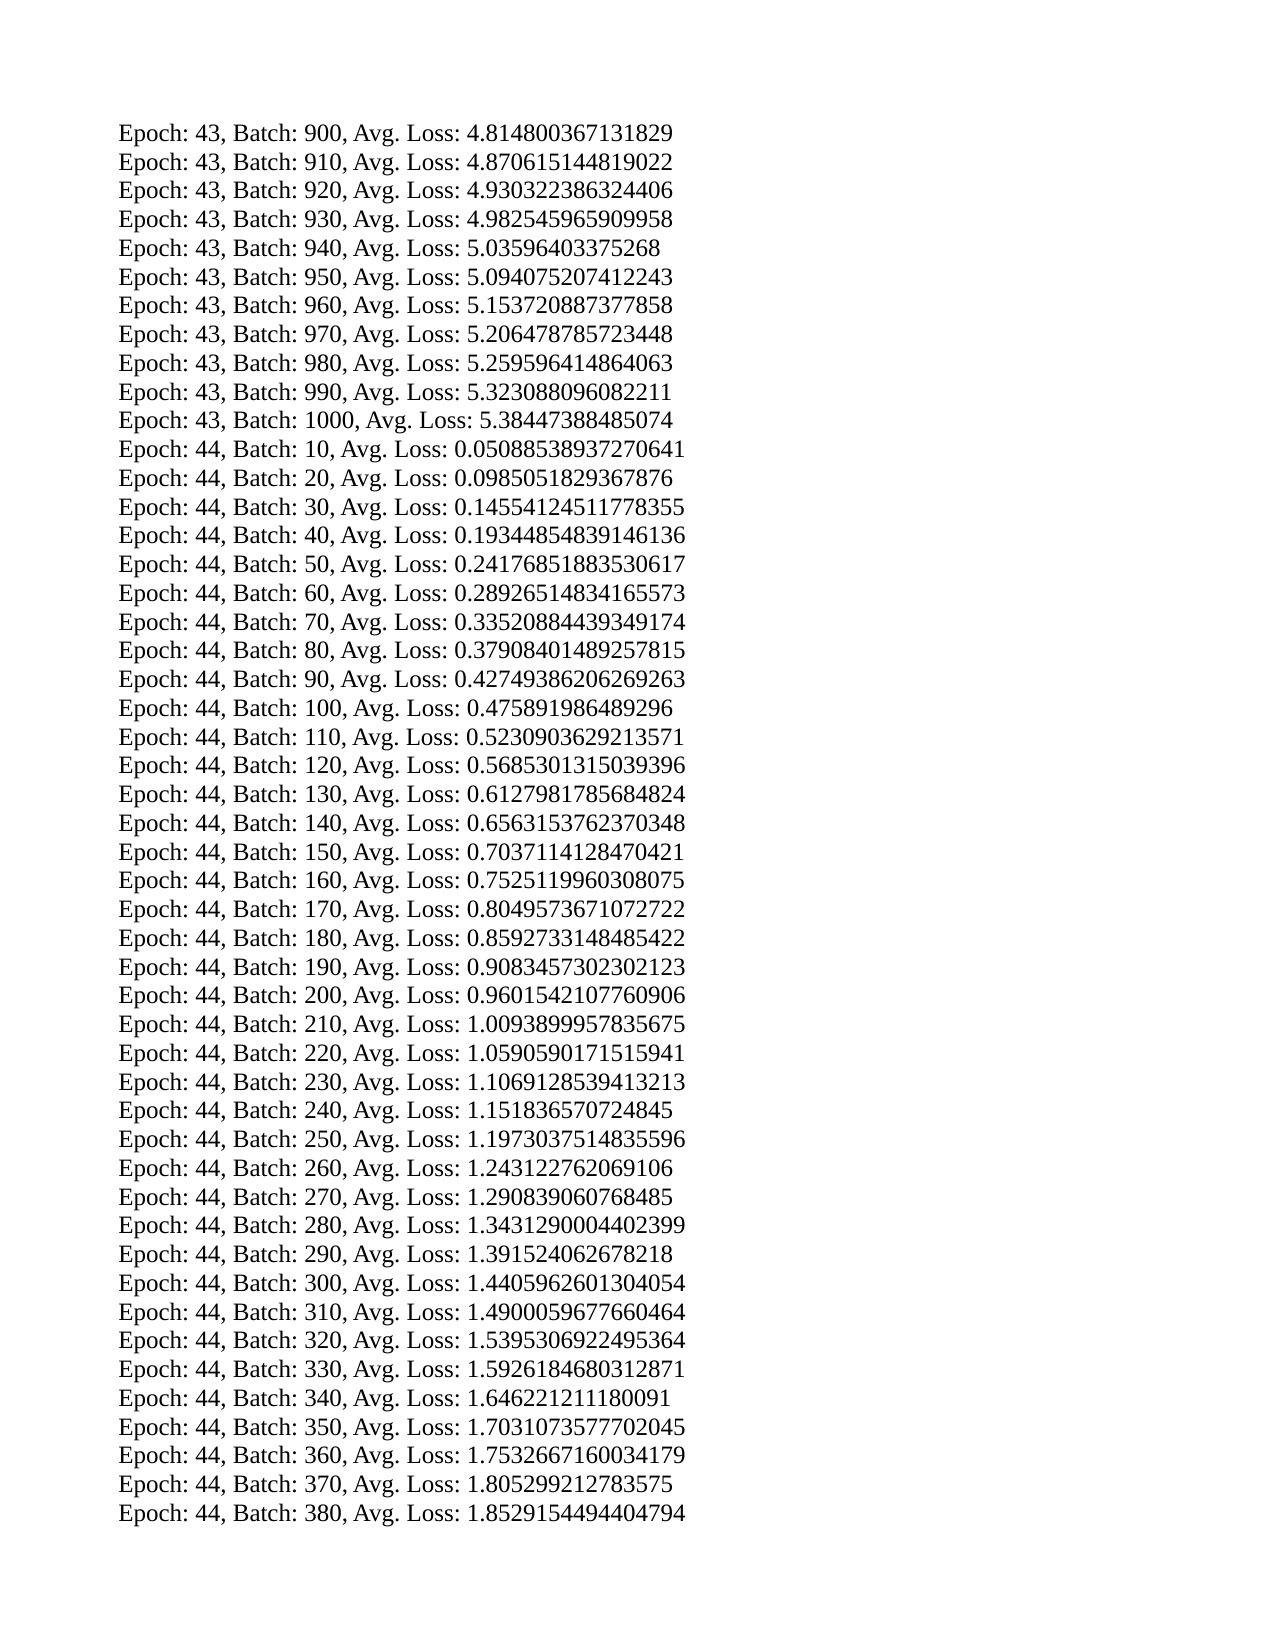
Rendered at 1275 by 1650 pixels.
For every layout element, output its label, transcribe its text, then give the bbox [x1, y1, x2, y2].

text Epoch: 44, Batch: 200, Avg. Loss: 0.9601542107760906 [118, 981, 1157, 1009]
text Epoch: 44, Batch: 130, Avg. Loss: 0.6127981785684824 [118, 779, 1157, 808]
text Epoch: 44, Batch: 100, Avg. Loss: 0.475891986489296 [118, 693, 1157, 722]
text Epoch: 44, Batch: 90, Avg. Loss: 0.42749386206269263 [118, 664, 1157, 693]
text Epoch: 43, Batch: 900, Avg. Loss: 4.814800367131829 [118, 118, 1157, 147]
text Epoch: 44, Batch: 240, Avg. Loss: 1.151836570724845 [118, 1096, 1157, 1124]
text Epoch: 43, Batch: 940, Avg. Loss: 5.03596403375268 [118, 233, 1157, 262]
text Epoch: 44, Batch: 10, Avg. Loss: 0.05088538937270641 [118, 434, 1157, 463]
text Epoch: 44, Batch: 70, Avg. Loss: 0.33520884439349174 [118, 607, 1157, 636]
text Epoch: 44, Batch: 150, Avg. Loss: 0.7037114128470421 [118, 837, 1157, 866]
text Epoch: 43, Batch: 960, Avg. Loss: 5.153720887377858 [118, 291, 1157, 319]
text Epoch: 44, Batch: 320, Avg. Loss: 1.5395306922495364 [118, 1326, 1157, 1354]
text Epoch: 44, Batch: 40, Avg. Loss: 0.19344854839146136 [118, 521, 1157, 549]
text Epoch: 44, Batch: 20, Avg. Loss: 0.0985051829367876 [118, 463, 1157, 492]
text Epoch: 44, Batch: 250, Avg. Loss: 1.1973037514835596 [118, 1124, 1157, 1153]
text Epoch: 44, Batch: 210, Avg. Loss: 1.0093899957835675 [118, 1009, 1157, 1038]
text Epoch: 44, Batch: 120, Avg. Loss: 0.5685301315039396 [118, 751, 1157, 779]
text Epoch: 44, Batch: 330, Avg. Loss: 1.5926184680312871 [118, 1354, 1157, 1383]
text Epoch: 44, Batch: 300, Avg. Loss: 1.4405962601304054 [118, 1268, 1157, 1297]
text Epoch: 44, Batch: 170, Avg. Loss: 0.8049573671072722 [118, 894, 1157, 923]
text Epoch: 44, Batch: 380, Avg. Loss: 1.8529154494404794 [118, 1498, 1157, 1527]
text Epoch: 44, Batch: 190, Avg. Loss: 0.9083457302302123 [118, 952, 1157, 981]
text Epoch: 43, Batch: 950, Avg. Loss: 5.094075207412243 [118, 262, 1157, 291]
text Epoch: 44, Batch: 30, Avg. Loss: 0.14554124511778355 [118, 492, 1157, 521]
text Epoch: 43, Batch: 980, Avg. Loss: 5.259596414864063 [118, 348, 1157, 377]
text Epoch: 44, Batch: 290, Avg. Loss: 1.391524062678218 [118, 1239, 1157, 1268]
text Epoch: 44, Batch: 160, Avg. Loss: 0.7525119960308075 [118, 866, 1157, 894]
text Epoch: 44, Batch: 270, Avg. Loss: 1.290839060768485 [118, 1182, 1157, 1211]
text Epoch: 43, Batch: 910, Avg. Loss: 4.870615144819022 [118, 147, 1157, 176]
text Epoch: 44, Batch: 280, Avg. Loss: 1.3431290004402399 [118, 1211, 1157, 1239]
text Epoch: 44, Batch: 220, Avg. Loss: 1.0590590171515941 [118, 1038, 1157, 1067]
text Epoch: 43, Batch: 930, Avg. Loss: 4.982545965909958 [118, 204, 1157, 233]
text Epoch: 44, Batch: 60, Avg. Loss: 0.28926514834165573 [118, 578, 1157, 607]
text Epoch: 44, Batch: 350, Avg. Loss: 1.7031073577702045 [118, 1412, 1157, 1441]
text Epoch: 44, Batch: 50, Avg. Loss: 0.24176851883530617 [118, 549, 1157, 578]
text Epoch: 43, Batch: 990, Avg. Loss: 5.323088096082211 [118, 377, 1157, 406]
text Epoch: 44, Batch: 110, Avg. Loss: 0.5230903629213571 [118, 722, 1157, 751]
text Epoch: 44, Batch: 260, Avg. Loss: 1.243122762069106 [118, 1153, 1157, 1182]
text Epoch: 43, Batch: 1000, Avg. Loss: 5.38447388485074 [118, 406, 1157, 434]
text Epoch: 43, Batch: 920, Avg. Loss: 4.930322386324406 [118, 176, 1157, 204]
text Epoch: 44, Batch: 360, Avg. Loss: 1.7532667160034179 [118, 1441, 1157, 1469]
text Epoch: 44, Batch: 180, Avg. Loss: 0.8592733148485422 [118, 923, 1157, 952]
text Epoch: 43, Batch: 970, Avg. Loss: 5.206478785723448 [118, 319, 1157, 348]
text Epoch: 44, Batch: 340, Avg. Loss: 1.646221211180091 [118, 1383, 1157, 1412]
text Epoch: 44, Batch: 370, Avg. Loss: 1.805299212783575 [118, 1469, 1157, 1498]
text Epoch: 44, Batch: 80, Avg. Loss: 0.37908401489257815 [118, 636, 1157, 664]
text Epoch: 44, Batch: 140, Avg. Loss: 0.6563153762370348 [118, 808, 1157, 837]
text Epoch: 44, Batch: 310, Avg. Loss: 1.4900059677660464 [118, 1297, 1157, 1326]
text Epoch: 44, Batch: 230, Avg. Loss: 1.1069128539413213 [118, 1067, 1157, 1096]
